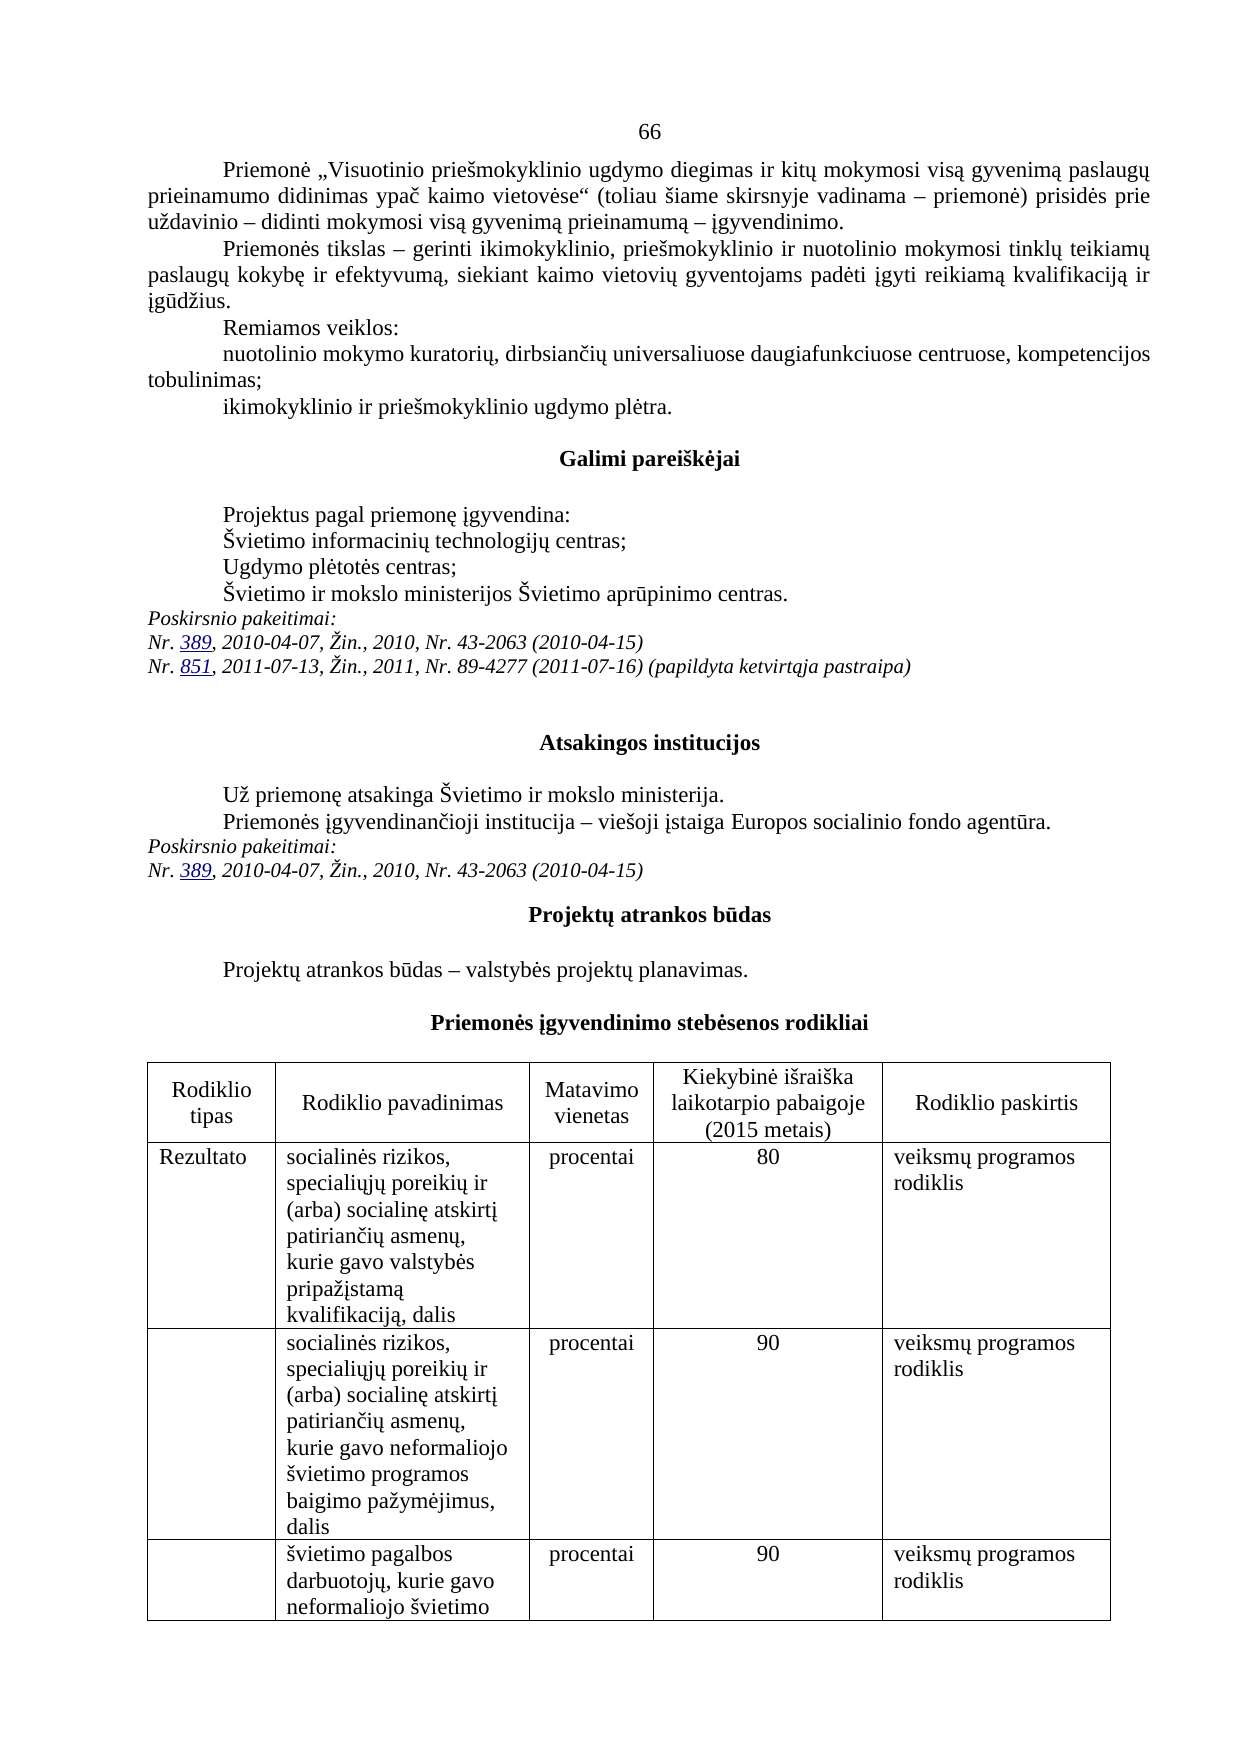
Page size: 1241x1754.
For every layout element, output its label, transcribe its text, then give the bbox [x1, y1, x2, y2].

table_cell socialinės rizikos, specialiųjų poreikių ir (arba) socialinę atskirtį patiriančių asmenų, kurie gavo neformaliojo švietimo programos baigimo pažymėjimus, dalis [276, 1329, 529, 1539]
table_header Matavimo vienetas [530, 1063, 653, 1142]
table_cell 90 [654, 1329, 882, 1539]
table_cell procentai [530, 1143, 653, 1327]
table_cell socialinės rizikos, specialiųjų poreikių ir (arba) socialinę atskirtį patiriančių asmenų, kurie gavo valstybės pripažįsta­mą kvalifikaciją, dalis [276, 1143, 529, 1327]
text Poskirsnio pakeitimai: [148, 606, 1152, 630]
text Projektus pagal priemonę įgyvendina: [148, 501, 1152, 527]
table_cell veiksmų programos rodiklis [883, 1329, 1110, 1539]
table_header Rodiklio paskirtis [883, 1063, 1110, 1142]
text Priemonės įgyvendinančioji institucija – viešoji įstaiga Europos socialinio fondo agentūra. [148, 808, 1152, 834]
text Nr. 389, 2010-04-07, Žin., 2010, Nr. 43-2063 (2010-04-15) [148, 630, 1152, 654]
text ikimokyklinio ir priešmokyklinio ugdymo plėtra. [148, 393, 1152, 419]
text Remiamos veiklos: [148, 314, 1152, 340]
text Galimi pareiškėjai [148, 446, 1152, 472]
text Priemonė „Visuotinio priešmokyklinio ugdymo diegimas ir kitų mokymosi visą gyvenimą paslaugų prieinamumo didinimas ypač kaimo vietovėse“ (toliau šiame skirsnyje vadinama – priemonė) prisidės prie uždavinio – didinti mokymosi visą gyvenimą prieinamumą – įgyvendinimo. [148, 156, 1152, 235]
text Už priemonę atsakinga Švietimo ir mokslo ministerija. [148, 781, 1152, 808]
table_cell švietimo pagalbos darbuotojų, kurie gavo neformaliojo švietimo [276, 1540, 529, 1619]
table_cell procentai [530, 1540, 653, 1619]
table_cell 90 [654, 1540, 882, 1619]
text Projektų atrankos būdas – valstybės projektų planavimas. [185, 956, 1152, 983]
text Nr. 389, 2010-04-07, Žin., 2010, Nr. 43-2063 (2010-04-15) [148, 858, 1152, 882]
text Priemonės įgyvendinimo stebėsenos rodikliai [148, 1009, 1152, 1036]
text Atsakingos institucijos [148, 729, 1152, 755]
text Švietimo informacinių technologijų centras; [148, 527, 1152, 553]
table_header Kiekybinė išraiška laikotarpio pabaigoje (2015 metais) [654, 1063, 882, 1142]
table_cell Rezultato [148, 1143, 275, 1327]
text Poskirsnio pakeitimai: [148, 834, 1152, 858]
text Ugdymo plėtotės centras; [148, 553, 1152, 580]
table_cell [148, 1540, 275, 1619]
table_header Rodiklio tipas [148, 1063, 275, 1142]
text Projektų atrankos būdas [148, 901, 1152, 928]
table_cell [148, 1329, 275, 1539]
text Nr. 851, 2011-07-13, Žin., 2011, Nr. 89-4277 (2011-07-16) (papildyta ketvirtąja pastraipa) [148, 654, 1152, 678]
table_cell procentai [530, 1329, 653, 1539]
text Priemonės tikslas – gerinti ikimokyklinio, priešmokyklinio ir nuotolinio mokymosi tinklų teikiamų paslaugų kokybę ir efektyvumą, siekiant kaimo vietovių gyventojams padėti įgyti reikiamą kvalifikaciją ir įgūdžius. [148, 235, 1152, 314]
table_cell veiksmų programos rodiklis [883, 1540, 1110, 1619]
table_header Rodiklio pavadinimas [276, 1063, 529, 1142]
text Švietimo ir mokslo ministerijos Švietimo aprūpinimo centras. [148, 580, 1152, 606]
table_cell veiksmų programos rodiklis [883, 1143, 1110, 1327]
table_cell 80 [654, 1143, 882, 1327]
text nuotolinio mokymo kuratorių, dirbsiančių universaliuose daugiafunkciuose centruose, kompetencijos tobulinimas; [148, 340, 1152, 393]
